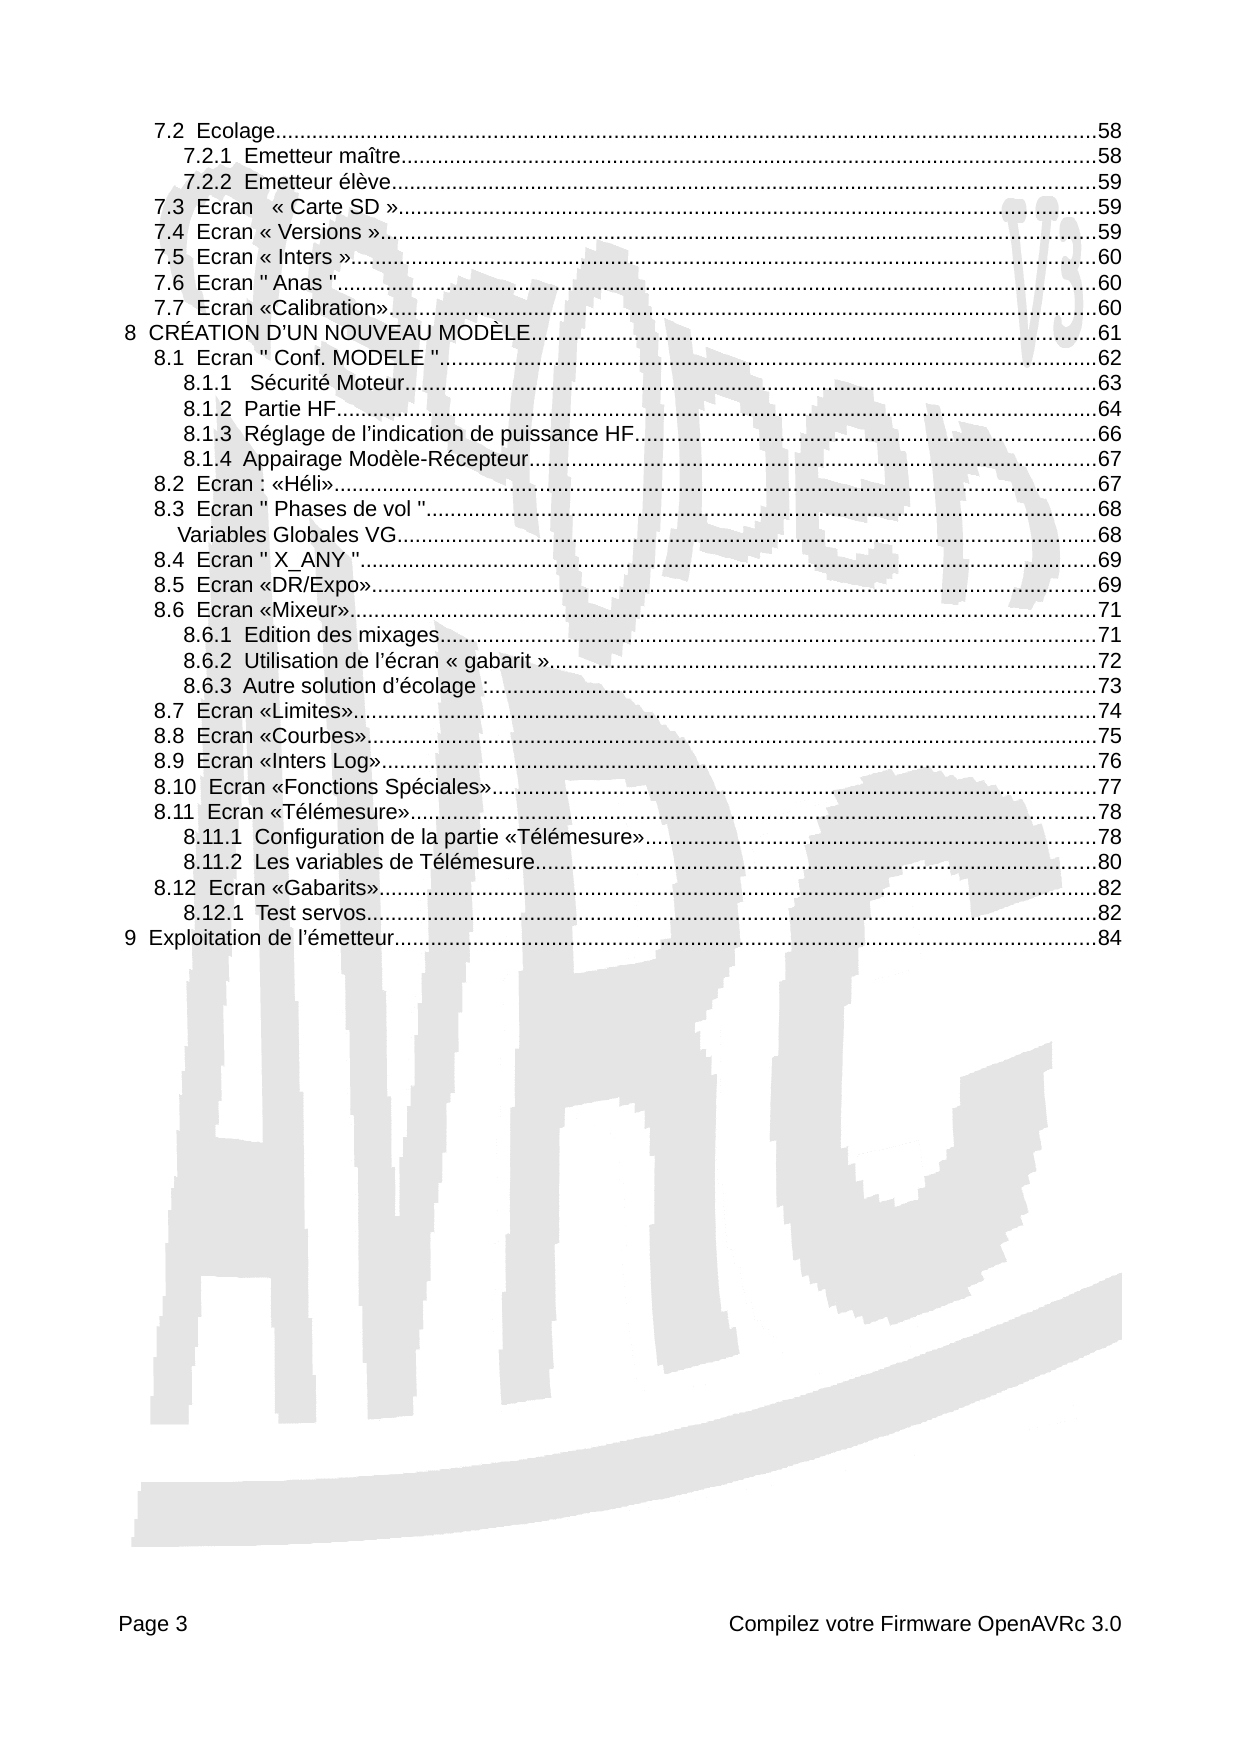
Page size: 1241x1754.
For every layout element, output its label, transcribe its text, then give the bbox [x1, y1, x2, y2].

text 7.7 Ecran «Calibration» 60 [148, 294, 1122, 320]
text 8.6.3 Autre solution d’écolage : 73 [177, 673, 1122, 698]
text 7.4 Ecran « Versions » 59 [148, 219, 1122, 244]
text 8.10 Ecran «Fonctions Spéciales» 77 [148, 773, 1122, 799]
text 8 CRÉATION D’UN NOUVEAU MODÈLE 61 [118, 320, 1122, 345]
text 8.3 Ecran '' Phases de vol '' 68 [148, 496, 1122, 521]
text 8.12 Ecran «Gabarits» 82 [148, 874, 1122, 899]
text 8.7 Ecran «Limites» 74 [148, 698, 1122, 723]
text 8.2 Ecran : «Héli» 67 [148, 471, 1122, 496]
text 8.6 Ecran «Mixeur» 71 [148, 597, 1122, 622]
text 7.6 Ecran '' Anas '' 60 [148, 269, 1122, 294]
text 8.9 Ecran «Inters Log» 76 [148, 748, 1122, 773]
text 8.8 Ecran «Courbes» 75 [148, 723, 1122, 748]
text 8.6.1 Edition des mixages 71 [177, 622, 1122, 647]
text 8.4 Ecran '' X_ANY '' 69 [148, 547, 1122, 572]
text 8.5 Ecran «DR/Expo» 69 [148, 572, 1122, 597]
text 8.12.1 Test servos 82 [177, 899, 1122, 925]
text 8.1 Ecran '' Conf. MODELE '' 62 [148, 345, 1122, 370]
text 7.2.1 Emetteur maître 58 [177, 143, 1122, 168]
text 7.2.2 Emetteur élève 59 [177, 168, 1122, 194]
text 8.11.1 Configuration de la partie «Télémesure» 78 [177, 824, 1122, 849]
text 7.3 Ecran « Carte SD » 59 [148, 194, 1122, 219]
text 7.5 Ecran « Inters » 60 [148, 244, 1122, 269]
text 8.6.2 Utilisation de l’écran « gabarit » 72 [177, 647, 1122, 673]
text 8.11.2 Les variables de Télémesure 80 [177, 849, 1122, 874]
text 8.1.2 Partie HF 64 [177, 395, 1122, 421]
text Variables Globales VG 68 [177, 521, 1122, 547]
text 8.1.3 Réglage de l’indication de puissance HF 66 [177, 421, 1122, 446]
text 8.11 Ecran «Télémesure» 78 [148, 799, 1122, 824]
text 7.2 Ecolage 58 [148, 118, 1122, 143]
text 8.1.1 Sécurité Moteur 63 [177, 370, 1122, 395]
text 8.1.4 Appairage Modèle-Récepteur 67 [177, 446, 1122, 471]
text 9 Exploitation de l’émetteur 84 [118, 925, 1122, 950]
